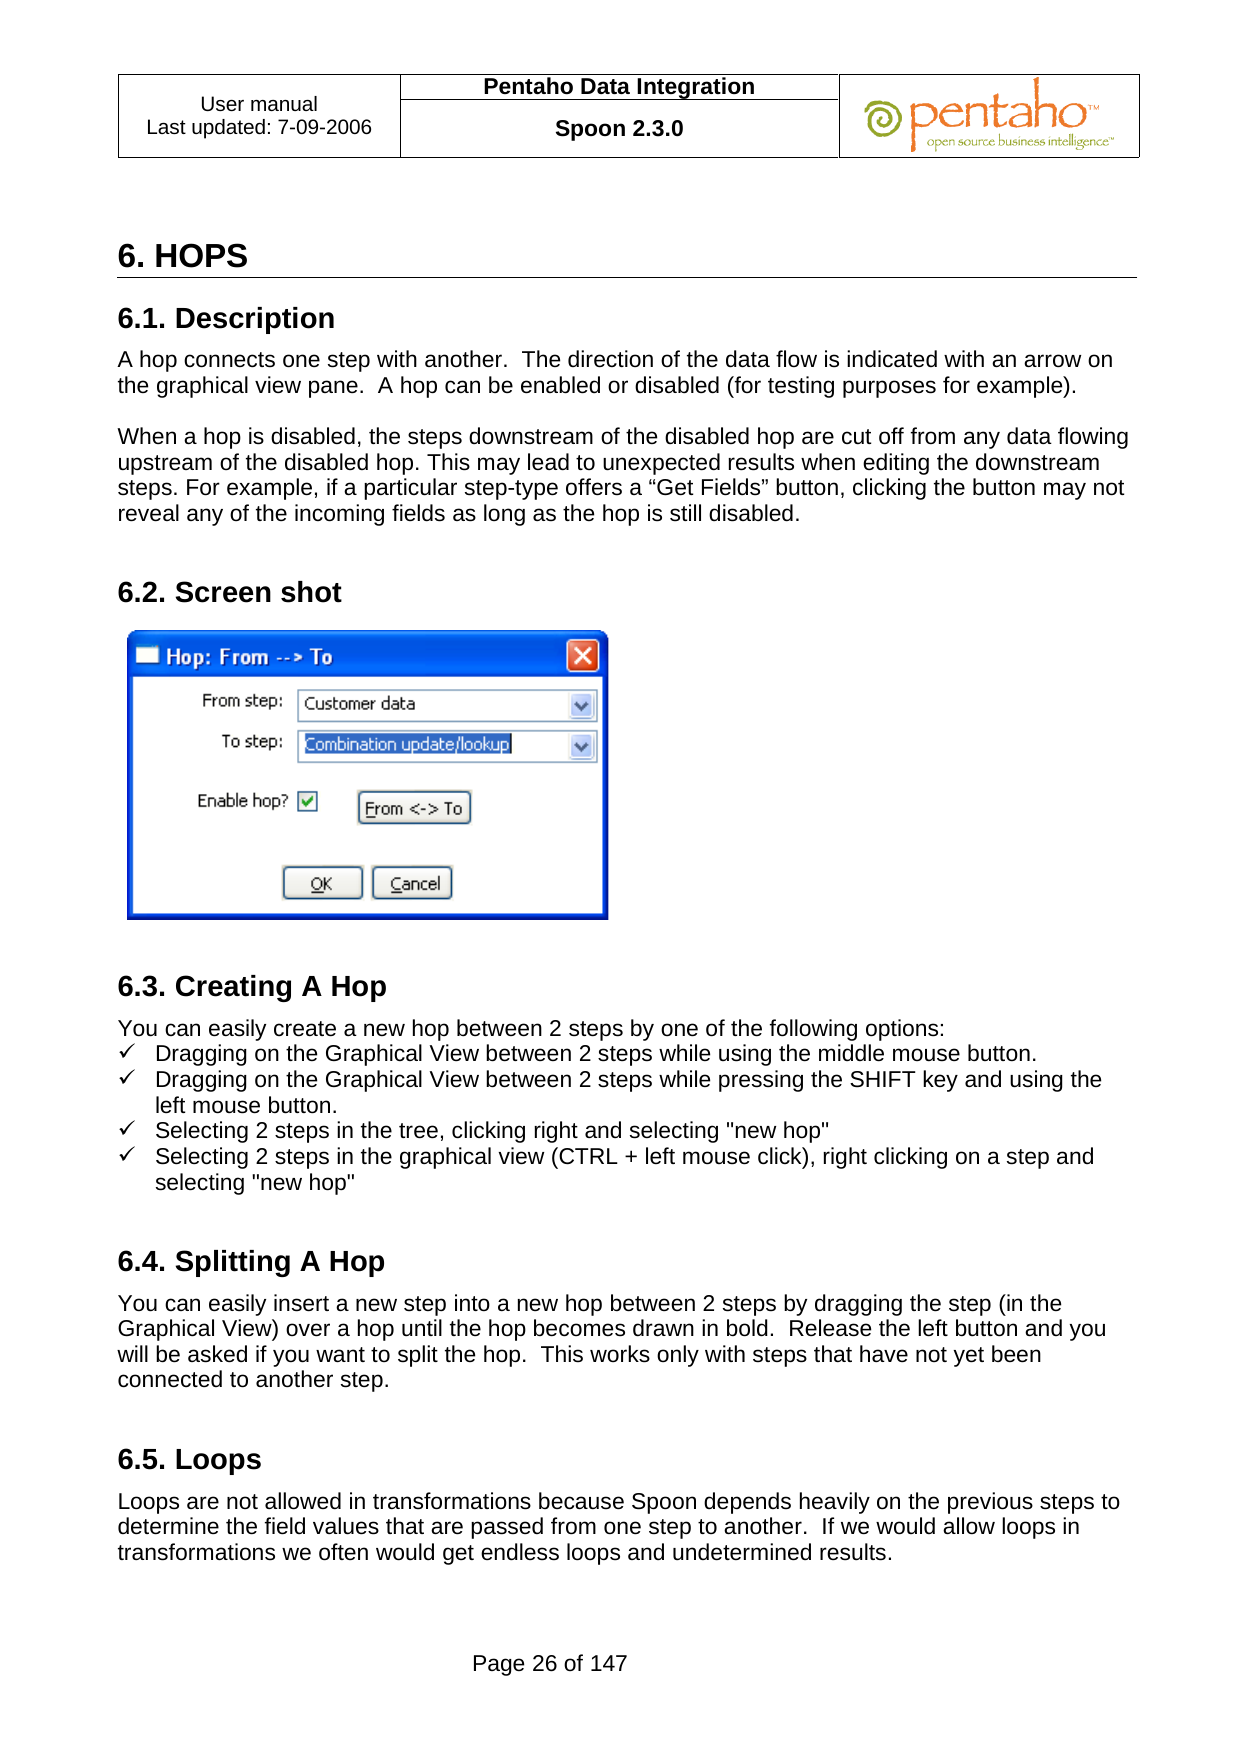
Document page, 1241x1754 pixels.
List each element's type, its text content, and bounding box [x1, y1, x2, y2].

list Dragging on the Graphical View between 2 steps while using the middle mouse button. [117, 1041, 1137, 1067]
subtitle Hops [117, 238, 1137, 277]
subtitle Loops [117, 1443, 1137, 1476]
list Selecting 2 steps in the graphical view (CTRL + left mouse click), right clicking on a step and selecting "new hop" [117, 1143, 1137, 1195]
text Loops are not allowed in transformations because Spoon depends heavily on the previous steps to determine the field values that are passed from one step to another. If we would allow loops in transformations we often would get endless loops and undetermined results. [117, 1488, 1137, 1565]
list Selecting 2 steps in the tree, clicking right and selecting "new hop" [117, 1118, 1137, 1143]
picture [127, 630, 609, 920]
text A hop connects one step with another. The direction of the data flow is indicated with an arrow on the graphical view pane. A hop can be enabled or disabled (for testing purposes for example). [117, 347, 1137, 398]
text When a hop is disabled, the steps downstream of the disabled hop are cut off from any data flowing upstream of the disabled hop. This may lead to unexpected results when editing the downstream steps. For example, if a particular step-type offers a “Get Fields” button, clicking the button may not reveal any of the incoming fields as long as the hop is still disabled. [117, 424, 1137, 526]
subtitle Screen shot [117, 576, 1137, 609]
subtitle Splitting A Hop [117, 1245, 1137, 1278]
text You can easily create a new hop between 2 steps by one of the following options: [117, 1015, 1137, 1041]
text You can easily insert a new step into a new hop between 2 steps by dragging the step (in the Graphical View) over a hop until the hop becomes drawn in bold. Release the left button and you will be asked if you want to split the hop. This works only with steps that have not yet been connected to another step. [117, 1291, 1137, 1393]
list Dragging on the Graphical View between 2 steps while pressing the SHIFT key and using the left mouse button. [117, 1067, 1137, 1118]
subtitle Description [117, 302, 1137, 334]
subtitle Creating A Hop [117, 970, 1137, 1003]
